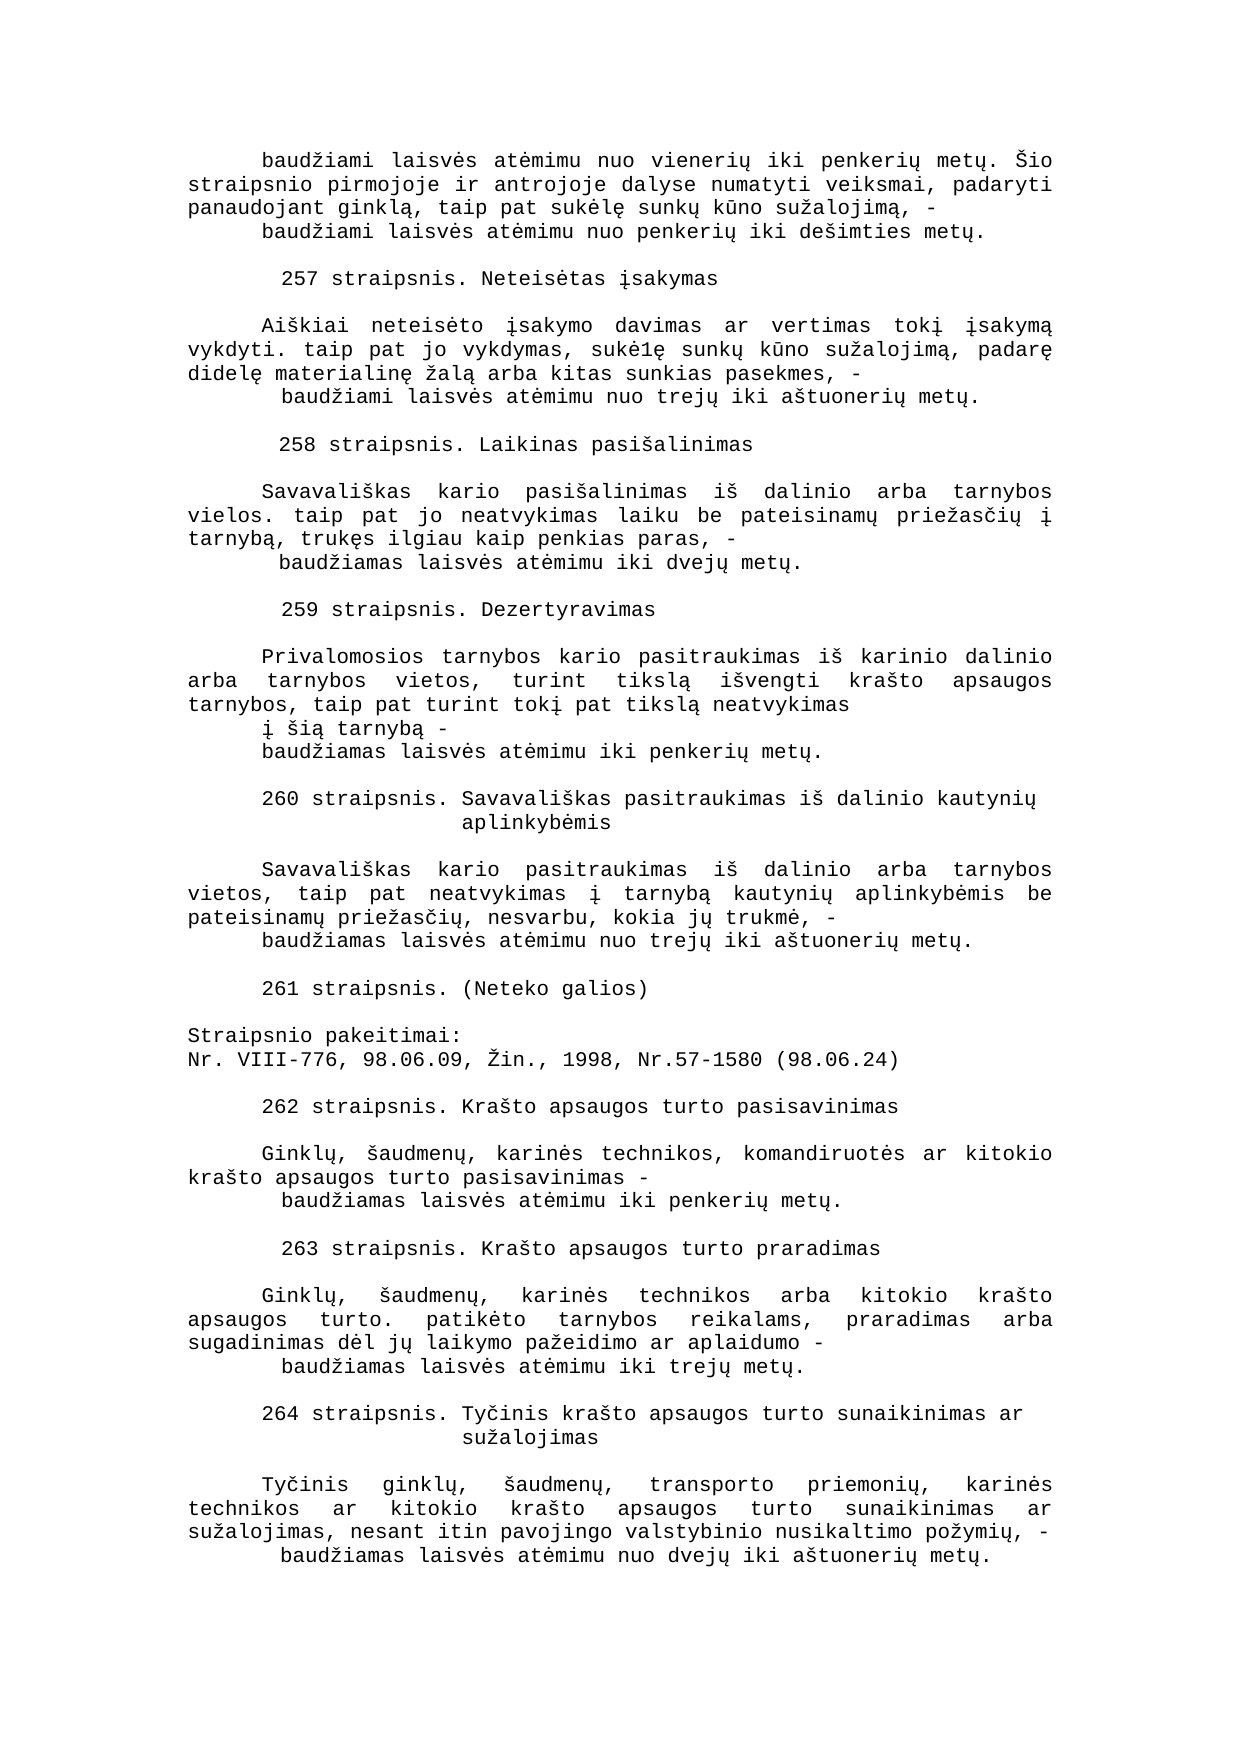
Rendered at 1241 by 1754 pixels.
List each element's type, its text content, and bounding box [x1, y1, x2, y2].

text sužalojimas [261, 1427, 1053, 1451]
text baudžiami laisvės atėmimu nuo vienerių iki penkerių metų. Šio straipsnio pirmojoje ir antrojoje dalyse numatyti veiksmai, padaryti panaudojant ginklą, taip pat sukėlę sunkų kūno sužalojimą, - [187, 150, 1053, 221]
text Straipsnio pakeitimai: [187, 1025, 1053, 1048]
text 260 straipsnis. Savavališkas pasitraukimas iš dalinio kautynių [207, 788, 1053, 812]
text aplinkybėmis [207, 812, 1053, 836]
text baudžiami laisvės atėmimu nuo trejų iki aštuonerių metų. [207, 386, 1053, 410]
text baudžiamas laisvės atėmimu nuo dvejų iki aštuonerių metų. [206, 1545, 1053, 1569]
text į šią tarnybą - [187, 717, 1053, 741]
text 259 straipsnis. Dezertyravimas [207, 599, 1053, 623]
text 262 straipsnis. Krašto apsaugos turto pasisavinimas [207, 1096, 1053, 1119]
text 257 straipsnis. Neteisėtas įsakymas [207, 268, 1053, 292]
text baudžiamas laisvės atėmimu iki trejų metų. [207, 1356, 1053, 1379]
text 263 straipsnis. Krašto apsaugos turto praradimas [207, 1238, 1053, 1261]
text Nr. VIII-776, 98.06.09, Žin., 1998, Nr.57-1580 (98.06.24) [187, 1048, 1053, 1072]
text Ginklų, šaudmenų, karinės technikos, komandiruotės ar kitokio krašto apsaugos turto pasisavinimas - [187, 1143, 1053, 1190]
text 264 straipsnis. Tyčinis krašto apsaugos turto sunaikinimas ar [261, 1403, 1053, 1427]
text Aiškiai neteisėto įsakymo davimas ar vertimas tokį įsakymą vykdyti. taip pat jo vykdymas, sukė1ę sunkų kūno sužalojimą, padarę didelę materialinę žalą arba kitas sunkias pasekmes, - [187, 316, 1053, 386]
text Savavališkas kario pasitraukimas iš dalinio arba tarnybos vietos, taip pat neatvykimas į tarnybą kautynių aplinkybėmis be pateisinamų priežasčių, nesvarbu, kokia jų trukmė, - [187, 859, 1053, 930]
text 258 straipsnis. Laikinas pasišalinimas [204, 434, 1053, 457]
text baudžiamas laisvės atėmimu iki dvejų metų. [204, 552, 1053, 576]
text Ginklų, šaudmenų, karinės technikos arba kitokio krašto apsaugos turto. patikėto tarnybos reikalams, praradimas arba sugadinimas dėl jų laikymo pažeidimo ar aplaidumo - [187, 1285, 1053, 1356]
text baudžiamas laisvės atėmimu iki penkerių metų. [207, 1190, 1053, 1214]
text Tyčinis ginklų, šaudmenų, transporto priemonių, karinės technikos ar kitokio krašto apsaugos turto sunaikinimas ar sužalojimas, nesant itin pavojingo valstybinio nusikaltimo požymių, - [187, 1474, 1053, 1545]
text Savavališkas kario pasišalinimas iš dalinio arba tarnybos vielos. taip pat jo neatvykimas laiku be pateisinamų priežasčių į tarnybą, trukęs ilgiau kaip penkias paras, - [187, 481, 1053, 552]
text baudžiamas laisvės atėmimu iki penkerių metų. [204, 741, 1053, 765]
text Privalomosios tarnybos kario pasitraukimas iš karinio dalinio arba tarnybos vietos, turint tikslą išvengti krašto apsaugos tarnybos, taip pat turint tokį pat tikslą neatvykimas [187, 647, 1053, 717]
text baudžiami laisvės atėmimu nuo penkerių iki dešimties metų. [207, 221, 1053, 244]
text baudžiamas laisvės atėmimu nuo trejų iki aštuonerių metų. [206, 930, 1053, 954]
text 261 straipsnis. (Neteko galios) [207, 978, 1053, 1001]
